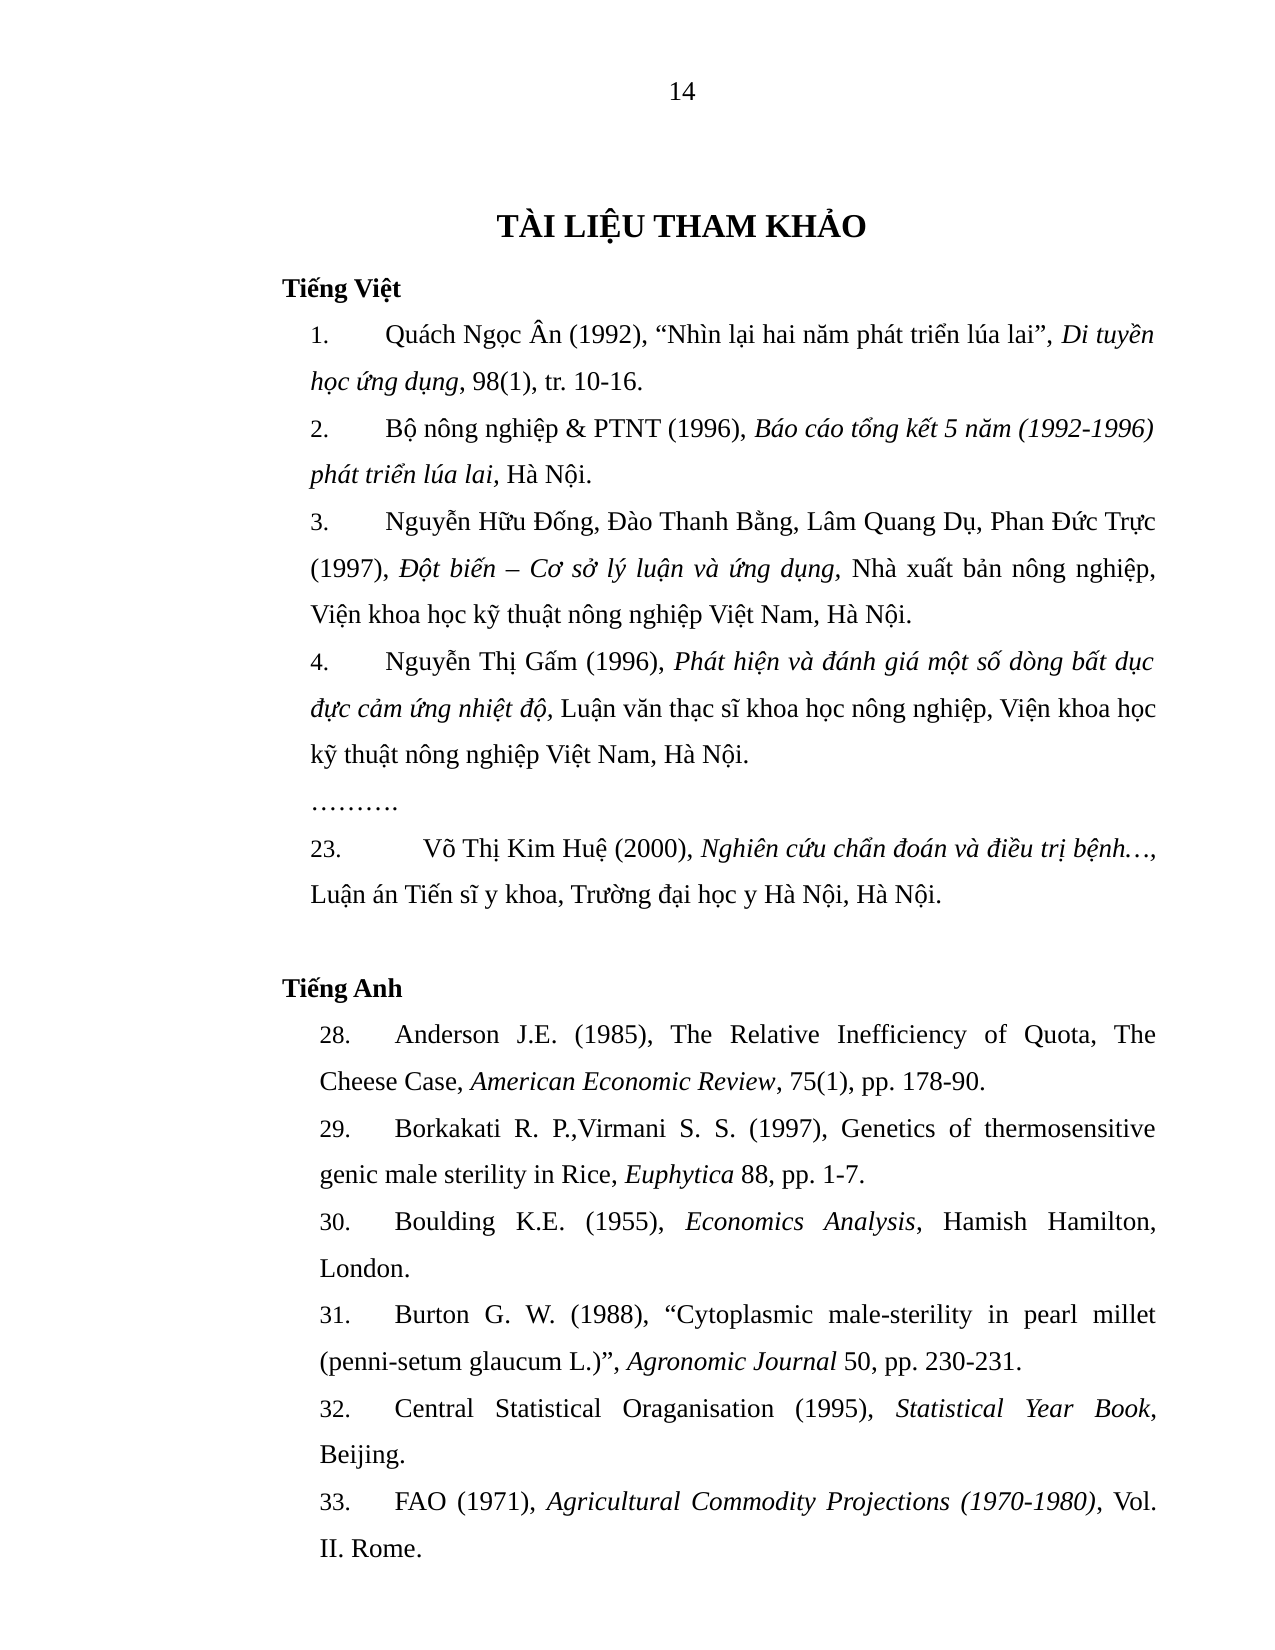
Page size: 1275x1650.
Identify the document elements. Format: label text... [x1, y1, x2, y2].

text Tiếng Việt [244, 272, 1157, 303]
list Boulding K.E. (1955), Economics Analysis, Hamish Hamilton, London. [319, 1205, 1157, 1283]
list FAO (1971), Agricultural Commodity Projections (1970-1980), Vol. II. Rome. [319, 1485, 1157, 1563]
list Borkakati R. P.,Virmani S. S. (1997), Genetics of thermosensitive genic male sterility in Rice, Euphytica 88, pp. 1-7. [319, 1112, 1157, 1189]
list Burton G. W. (1988), “Cytoplasmic male-sterility in pearl millet (penni-setum glaucum L.)”, Agronomic Journal 50, pp. 230-231. [319, 1298, 1157, 1376]
list Quách Ngọc Ân (1992), “Nhìn lại hai năm phát triển lúa lai”, Di tuyền học ứng dụng, 98(1), tr. 10-16. [310, 318, 1157, 396]
text ………. [310, 785, 1157, 816]
list Anderson J.E. (1985), The Relative Inefficiency of Quota, The Cheese Case, American Economic Review, 75(1), pp. 178-90. [319, 1018, 1157, 1096]
list Nguyễn Thị Gấm (1996), Phát hiện và đánh giá một số dòng bất dục đực cảm ứng nhiệt độ, Luận văn thạc sĩ khoa học nông nghiệp, Viện khoa học kỹ thuật nông nghiệp Việt Nam, Hà Nội. [310, 645, 1157, 769]
text Tiếng Anh [244, 972, 1157, 1003]
text TÀI LIỆU THAM KHẢO [207, 207, 1157, 245]
list Võ Thị Kim Huệ (2000), Nghiên cứu chẩn đoán và điều trị bệnh…, Luận án Tiến sĩ y khoa, Trường đại học y Hà Nội, Hà Nội. [310, 832, 1157, 909]
list Bộ nông nghiệp & PTNT (1996), Báo cáo tổng kết 5 năm (1992-1996) phát triển lúa lai, Hà Nội. [310, 412, 1157, 489]
list Nguyễn Hữu Đống, Đào Thanh Bằng, Lâm Quang Dụ, Phan Đức Trực (1997), Đột biến – Cơ sở lý luận và ứng dụng, Nhà xuất bản nông nghiệp, Viện khoa học kỹ thuật nông nghiệp Việt Nam, Hà Nội. [310, 505, 1157, 629]
list Central Statistical Oraganisation (1995), Statistical Year Book, Beijing. [319, 1392, 1157, 1469]
